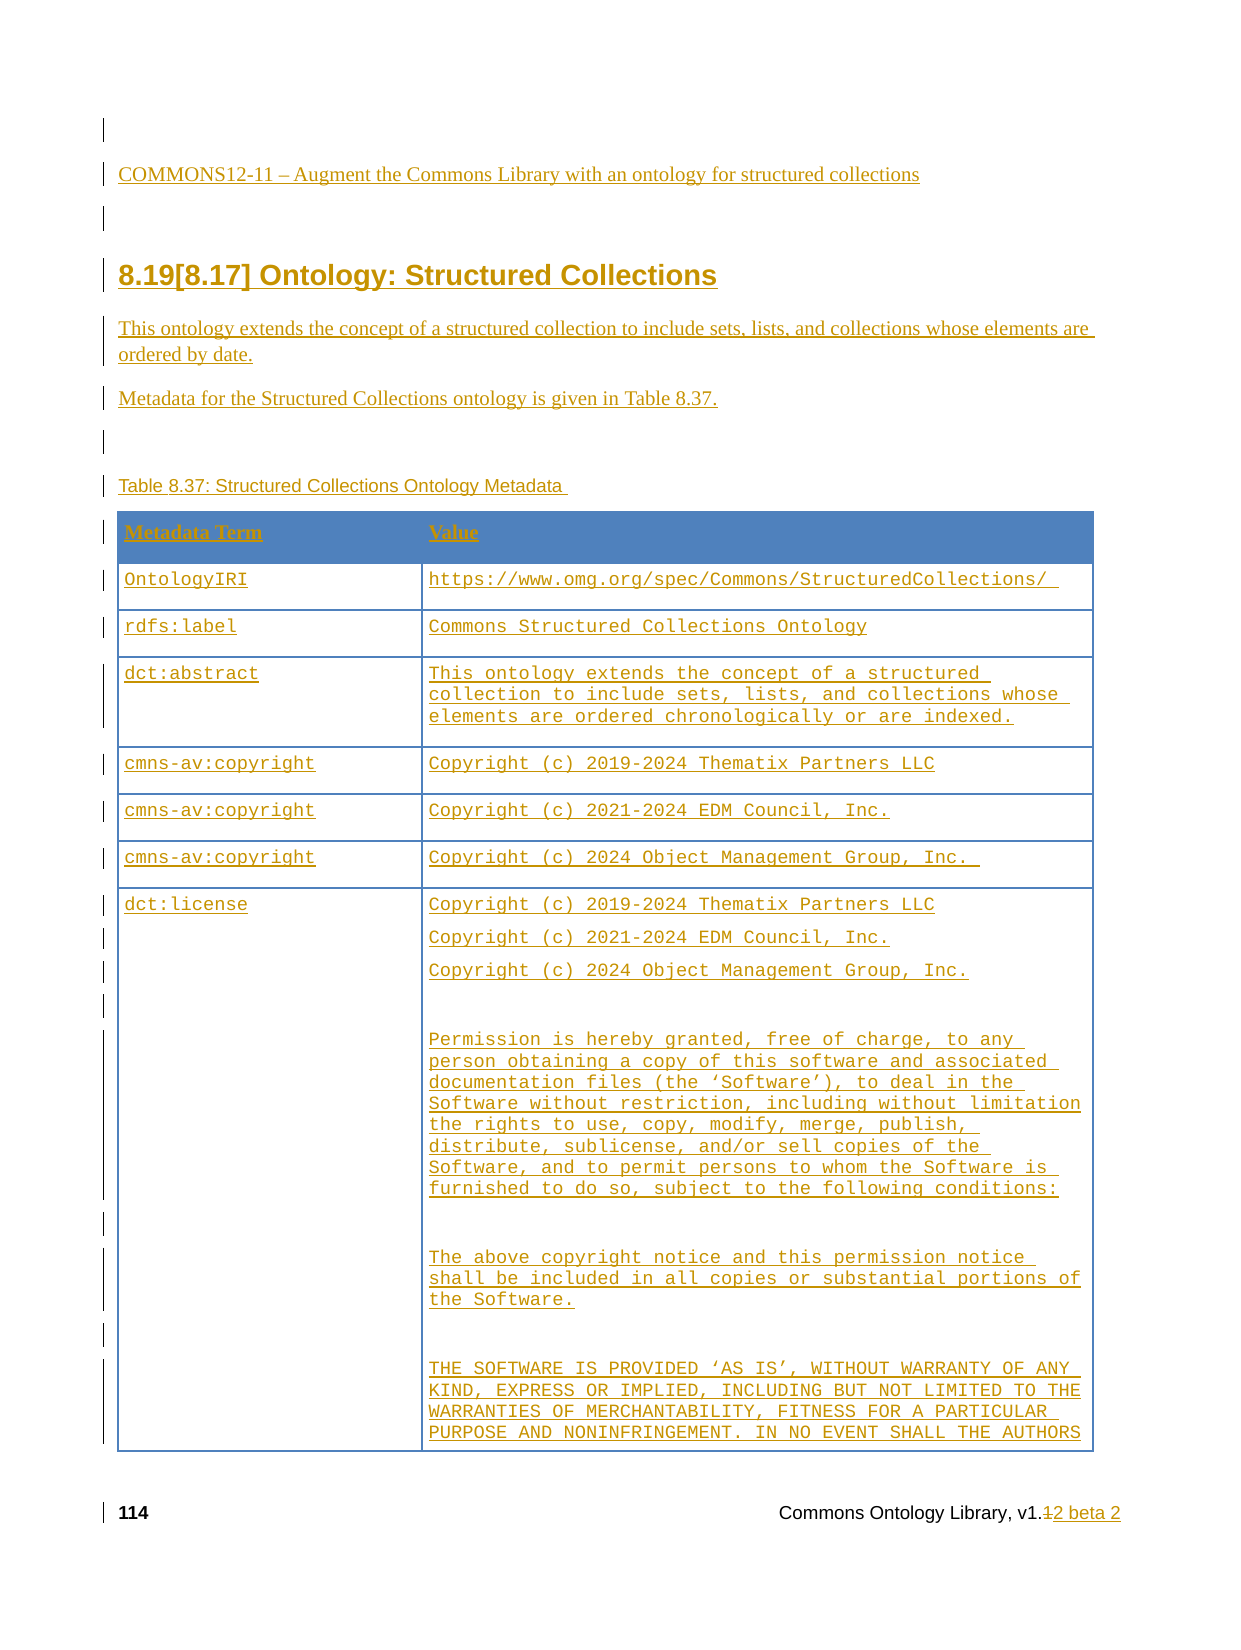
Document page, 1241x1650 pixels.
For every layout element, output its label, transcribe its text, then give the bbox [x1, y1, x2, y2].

text This ontology extends the concept of a structured collection to include sets, lists, and collections whose elements are ordered by date. [118, 316, 1122, 366]
table_cell dct:abstract [119, 658, 421, 746]
table_cell This ontology extends the concept of a structured collection to include sets, lists, and collections whose elements are ordered chronologically or are indexed. [423, 658, 1092, 746]
table_cell cmns-av:copyright [119, 748, 421, 793]
table_cell dct:license [119, 889, 421, 1450]
table_cell OntologyIRI [119, 564, 421, 609]
table_cell Copyright (c) 2019-2024 Thematix Partners LLC Copyright (c) 2021-2024 EDM Council, Inc. Copyright (c) 2024 Object Management Group, Inc. Permission is hereby granted, free of charge, to any person obtaining a copy of this software and associated documentation files (the ‘Software’), to deal in the Software without restriction, including without limitation the rights to use, copy, modify, merge, publish, distribute, sublicense, and/or sell copies of the Software, and to permit persons to whom the Software is furnished to do so, subject to the following conditions: The above copyright notice and this permission notice shall be included in all copies or substantial portions of the Software. THE SOFTWARE IS PROVIDED ‘AS IS’, WITHOUT WARRANTY OF ANY KIND, EXPRESS OR IMPLIED, INCLUDING BUT NOT LIMITED TO THE WARRANTIES OF MERCHANTABILITY, FITNESS FOR A PARTICULAR PURPOSE AND NONINFRINGEMENT. IN NO EVENT SHALL THE AUTHORS [423, 889, 1092, 1450]
table_cell Commons Structured Collections Ontology [423, 611, 1092, 656]
table_cell Copyright (c) 2024 Object Management Group, Inc. [423, 842, 1092, 887]
table_cell Copyright (c) 2021-2024 EDM Council, Inc. [423, 795, 1092, 840]
text COMMONS12-11 – Augment the Commons Library with an ontology for structured collections [118, 162, 1122, 186]
text Metadata for the Structured Collections ontology is given in Table 8.37. [118, 386, 1122, 410]
table_header Metadata Term [119, 514, 421, 561]
table_cell https://www.omg.org/spec/Commons/StructuredCollections/ [423, 564, 1092, 609]
subtitle Ontology: Structured Collections [118, 258, 1122, 292]
table_cell cmns-av:copyright [119, 842, 421, 887]
table_header Value [423, 514, 1092, 561]
table_cell Copyright (c) 2019-2024 Thematix Partners LLC [423, 748, 1092, 793]
table_cell cmns-av:copyright [119, 795, 421, 840]
table_cell rdfs:label [119, 611, 421, 656]
text Table 8.37: Structured Collections Ontology Metadata [118, 475, 1122, 497]
